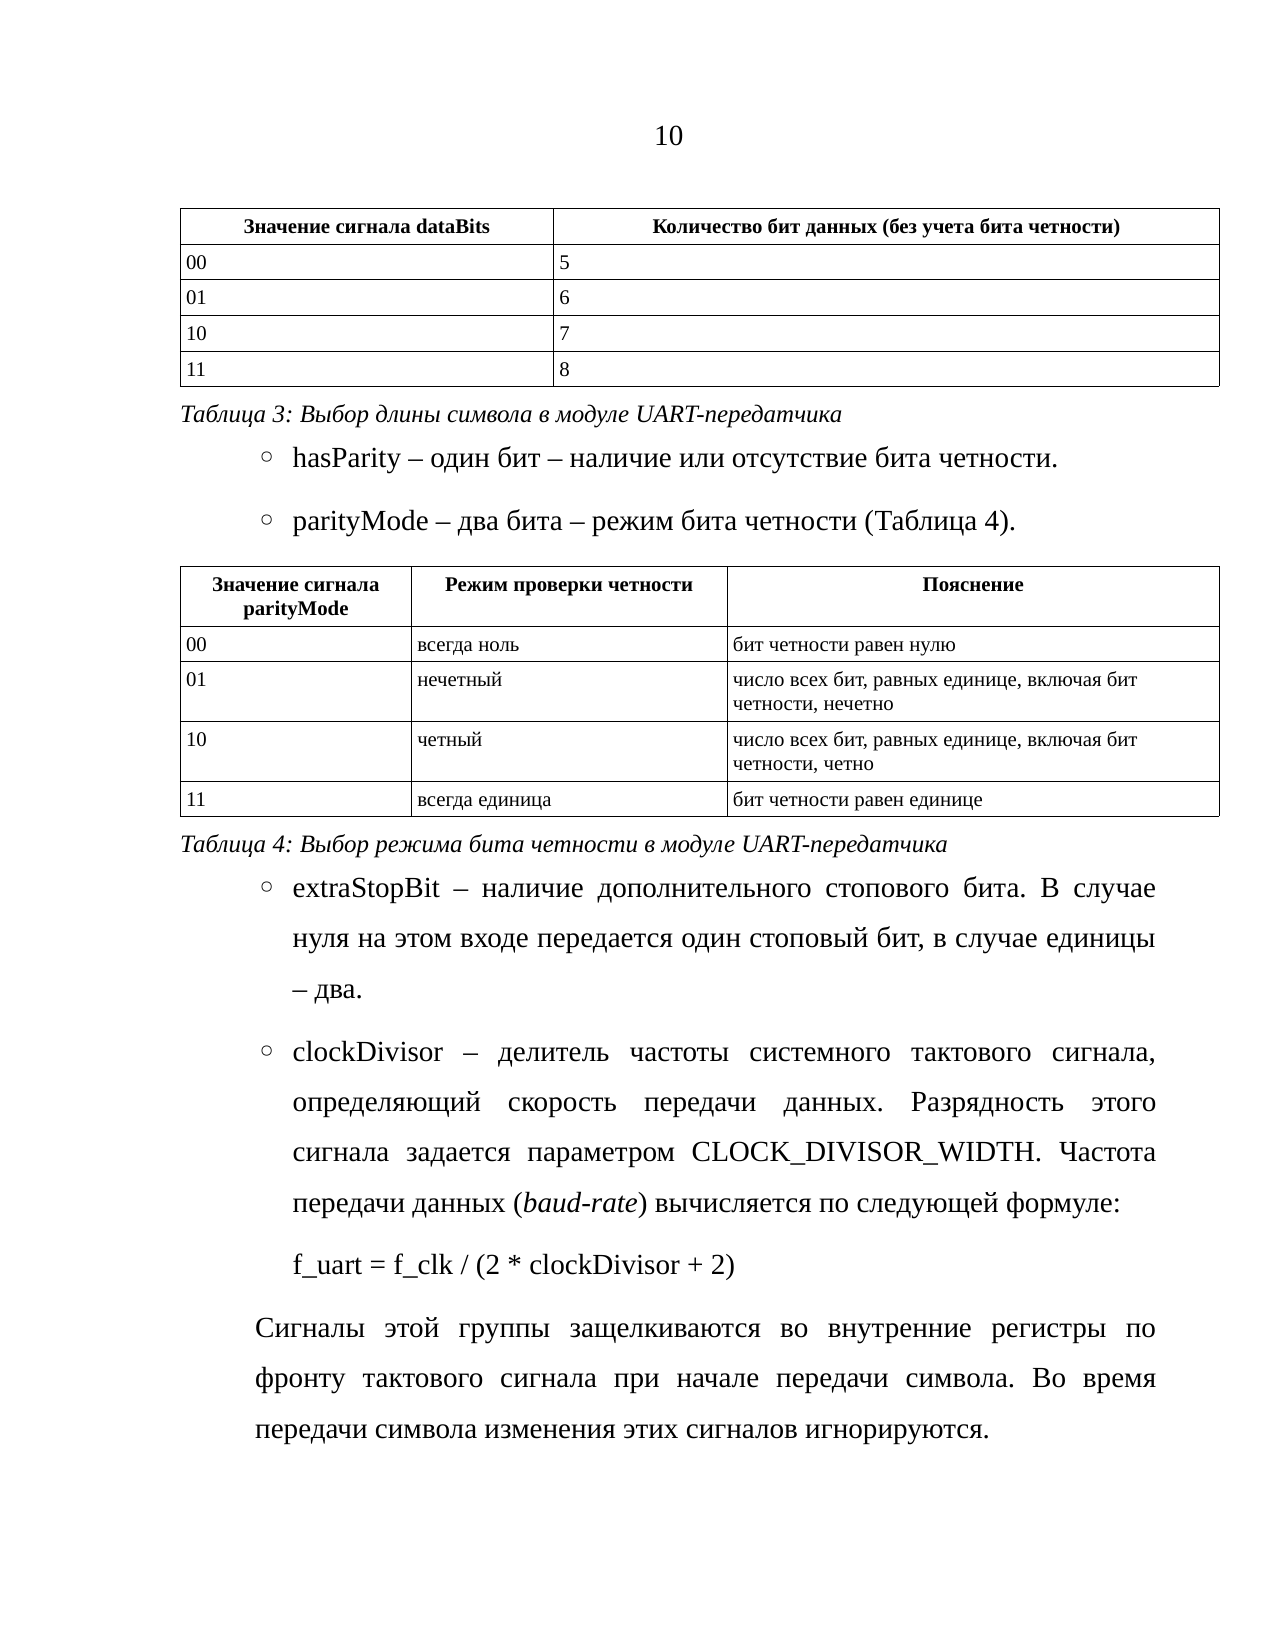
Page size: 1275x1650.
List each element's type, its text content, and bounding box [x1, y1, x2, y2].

table_cell бит четности равен нулю [728, 627, 1219, 661]
table_cell число всех бит, равных единице, включая бит четности, нечетно [728, 662, 1219, 721]
table_cell 6 [554, 280, 1219, 315]
table_header Значение сигнала parityMode [181, 567, 411, 626]
table_cell число всех бит, равных единице, включая бит четности, четно [728, 722, 1219, 781]
list extraStopBit – наличие дополнительного стопового бита. В случае нуля на этом входе передается один стоповый бит, в случае единицы – два. [255, 870, 1157, 1004]
table_cell 10 [181, 722, 411, 781]
table_cell 00 [181, 245, 553, 279]
table_cell 5 [554, 245, 1219, 279]
text Таблица 3: Выбор длины символа в модуле UART-передатчика [180, 399, 1157, 428]
table_header Пояснение [728, 567, 1219, 626]
list parityMode – два бита – режим бита четности (Таблица 4). [255, 503, 1157, 537]
table_cell бит четности равен единице [728, 782, 1219, 816]
table_header Режим проверки четности [412, 567, 727, 626]
table_cell нечетный [412, 662, 727, 721]
table_cell 01 [181, 280, 553, 315]
table_cell всегда единица [412, 782, 727, 816]
table_cell 01 [181, 662, 411, 721]
table_cell всегда ноль [412, 627, 727, 661]
list f_uart = f_clk / (2 * clockDivisor + 2) [255, 1247, 1157, 1281]
list clockDivisor – делитель частоты системного тактового сигнала, определяющий скорость передачи данных. Разрядность этого сигнала задается параметром CLOCK_DIVISOR_WIDTH. Частота передачи данных (baud-rate) вычисляется по следующей формуле: [255, 1034, 1157, 1218]
list Сигналы этой группы защелкиваются во внутренние регистры по фронту тактового сигнала при начале передачи символа. Во время передачи символа изменения этих сигналов игнорируются. [217, 1310, 1157, 1444]
table_header Количество бит данных (без учета бита четности) [554, 209, 1219, 244]
table_cell четный [412, 722, 727, 781]
table_cell 7 [554, 316, 1219, 351]
table_header Значение сигнала dataBits [181, 209, 553, 244]
table_cell 00 [181, 627, 411, 661]
text Таблица 4: Выбор режима бита четности в модуле UART-передатчика [180, 829, 1157, 858]
table_cell 10 [181, 316, 553, 351]
table_cell 8 [554, 352, 1219, 386]
table_cell 11 [181, 352, 553, 386]
list hasParity – один бит – наличие или отсутствие бита четности. [255, 440, 1157, 474]
table_cell 11 [181, 782, 411, 816]
